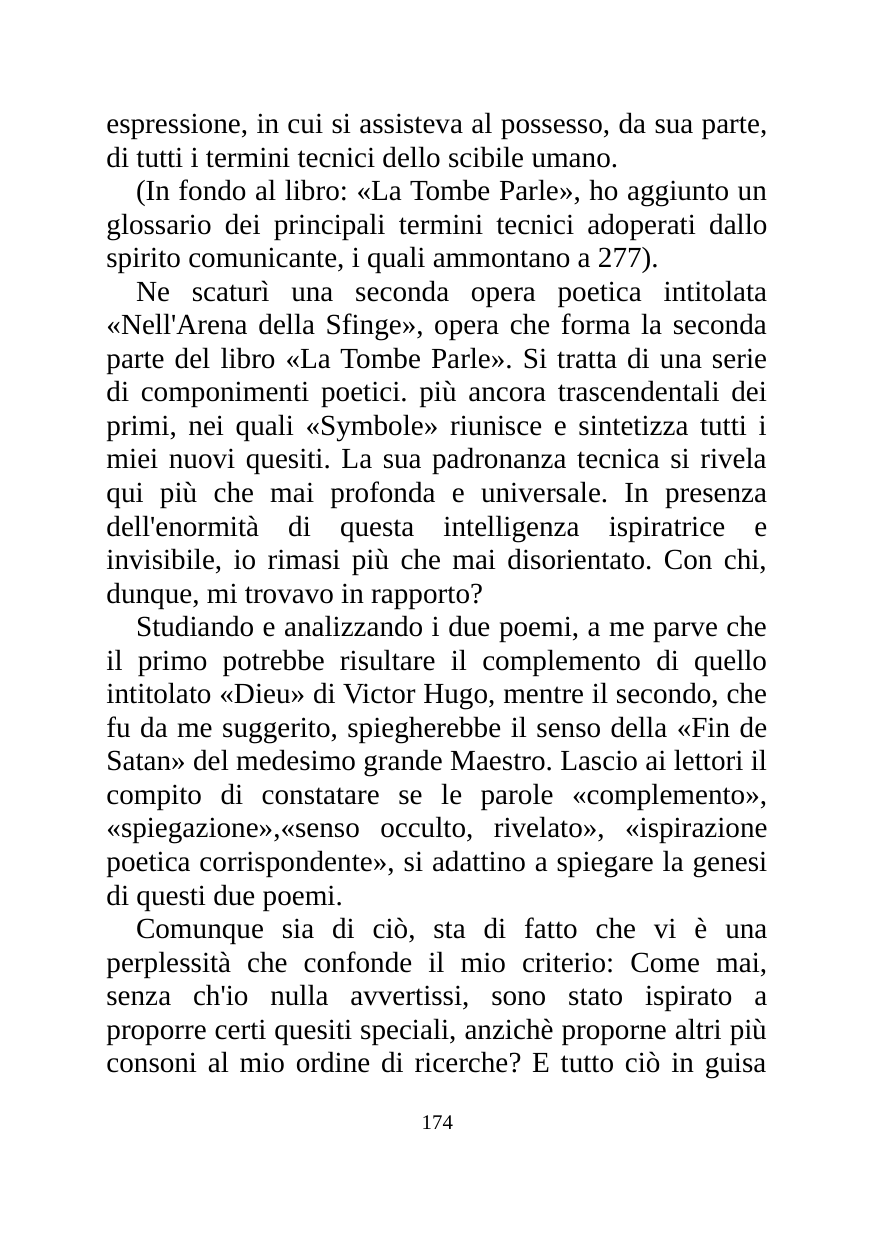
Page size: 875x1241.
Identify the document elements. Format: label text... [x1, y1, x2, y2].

text espressione, in cui si assisteva al possesso, da sua parte, di tutti i termini tecnici dello scibile umano. [106, 106, 768, 173]
text Studiando e analizzando i due poemi, a me parve che il primo potrebbe risultare il complemento di quello intitolato «Dieu» di Victor Hugo, mentre il secondo, che fu da me suggerito, spiegherebbe il senso della «Fin de Satan» del medesimo grande Maestro. Lascio ai lettori il compito di constatare se le parole «complemento», «spiegazione»,«senso occulto, rivelato», «ispirazione poetica corrispondente», si adattino a spiegare la genesi di questi due poemi. [106, 609, 768, 911]
text Comunque sia di ciò, sta di fatto che vi è una perplessità che confonde il mio criterio: Come mai, senza ch'io nulla avvertissi, sono stato ispirato a proporre certi quesiti speciali, anzichè proporne altri più consoni al mio ordine di ricerche? E tutto ciò in guisa [106, 911, 768, 1079]
text (In fondo al libro: «La Tombe Parle», ho aggiunto un glossario dei principali termini tecnici adoperati dallo spirito comunicante, i quali ammontano a 277). [106, 173, 768, 274]
text Ne scaturì una seconda opera poetica intitolata «Nell'Arena della Sfinge», opera che forma la seconda parte del libro «La Tombe Parle». Si tratta di una serie di componimenti poetici. più ancora trascendentali dei primi, nei quali «Symbole» riunisce e sintetizza tutti i miei nuovi quesiti. La sua padronanza tecnica si rivela qui più che mai profonda e universale. In presenza dell'enormità di questa intelligenza ispiratrice e invisibile, io rimasi più che mai disorientato. Con chi, dunque, mi trovavo in rapporto? [106, 274, 768, 609]
